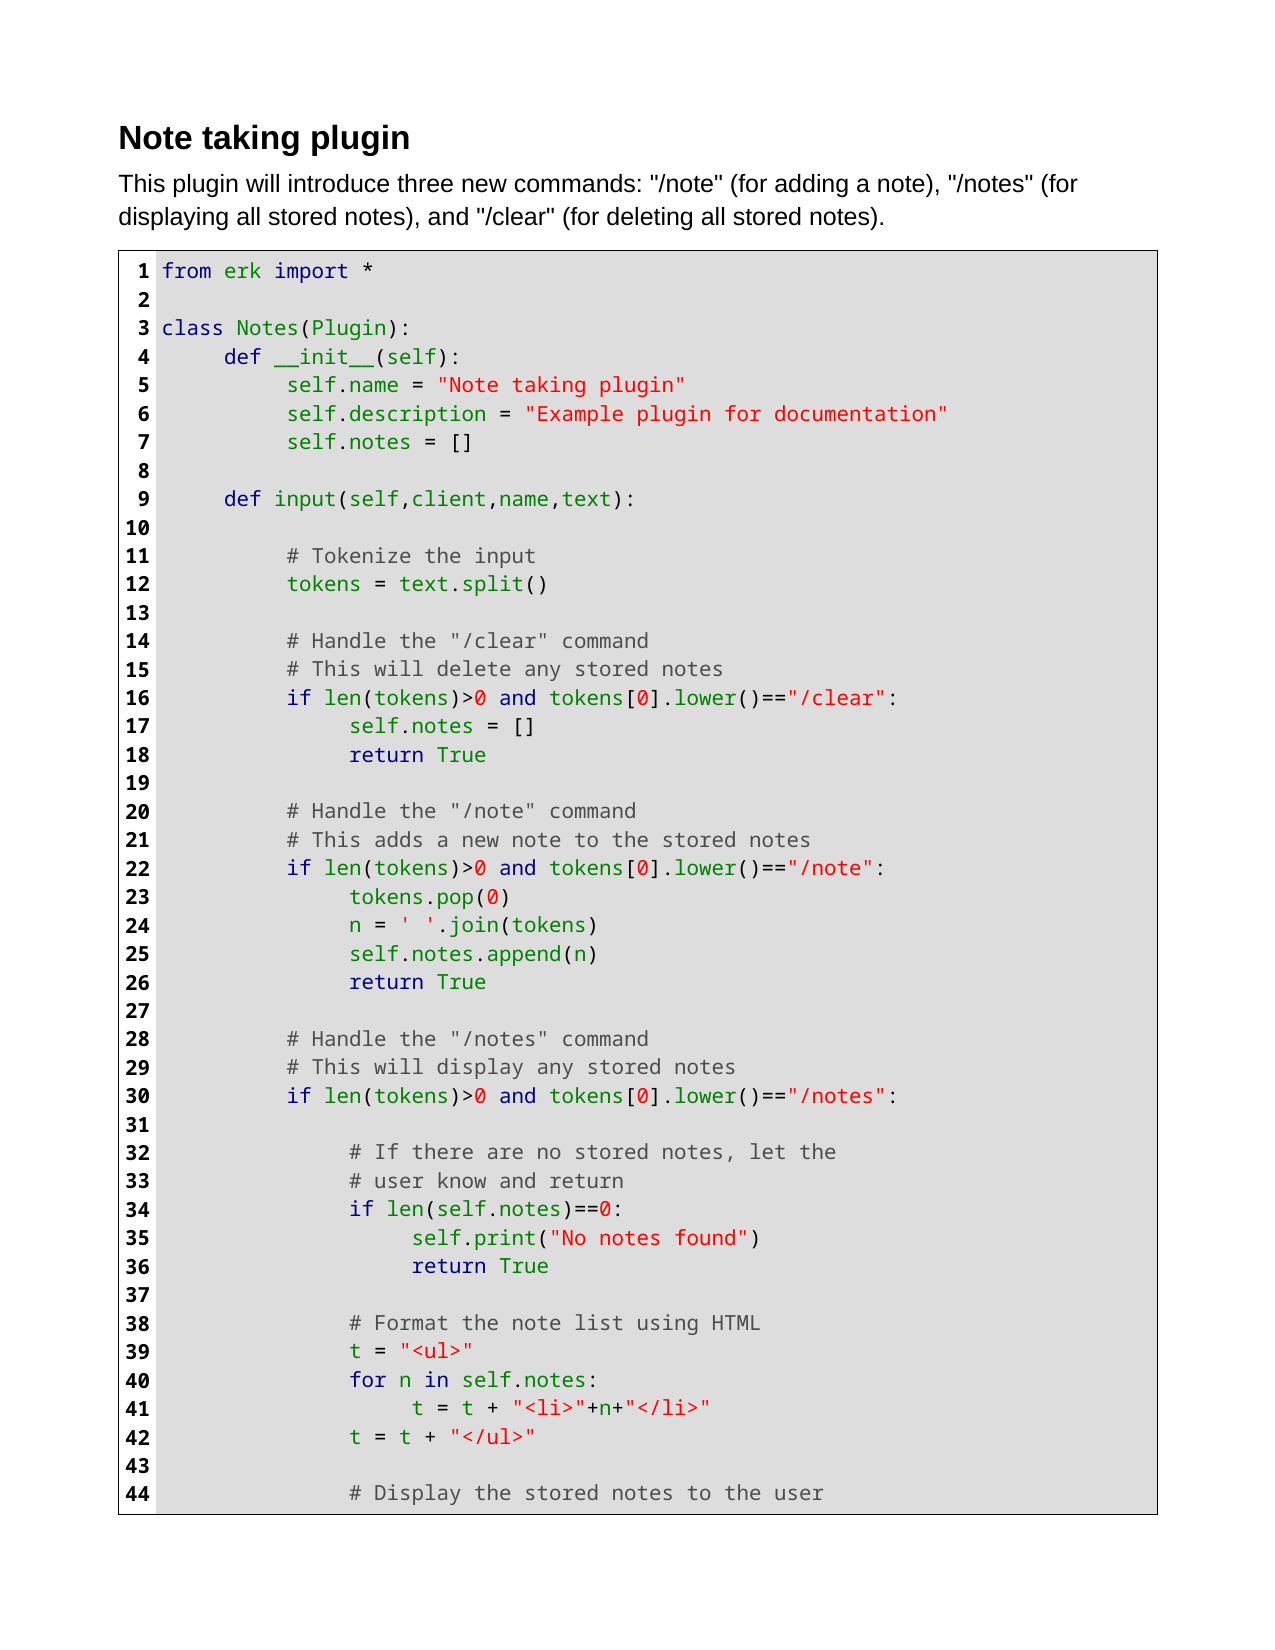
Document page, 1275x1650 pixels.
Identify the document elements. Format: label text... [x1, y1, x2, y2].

table_header 1 2 3 4 5 6 7 8 9 10 11 12 13 14 15 16 17 18 19 20 21 22 23 24 25 26 27 28 29 30 31 32 33 34 35 36 37 38 39 40 41 42 43 44 [119, 251, 156, 1514]
table_header from erk import * class Notes(Plugin): def __init__(self): self.name = "Note taking plugin" self.description = "Example plugin for documentation" self.notes = [] def input(self,client,name,text): # Tokenize the input tokens = text.split() # Handle the "/clear" command # This will delete any stored notes if len(tokens)>0 and tokens[0].lower()=="/clear": self.notes = [] return True # Handle the "/note" command # This adds a new note to the stored notes if len(tokens)>0 and tokens[0].lower()=="/note": tokens.pop(0) n = ' '.join(tokens) self.notes.append(n) return True # Handle the "/notes" command # This will display any stored notes if len(tokens)>0 and tokens[0].lower()=="/notes": # If there are no stored notes, let the # user know and return if len(self.notes)==0: self.print("No notes found") return True # Format the note list using HTML t = "<ul>" for n in self.notes: t = t + "<li>"+n+"</li>" t = t + "</ul>" # Display the stored notes to the user [156, 251, 1157, 1514]
text This plugin will introduce three new commands: "/note" (for adding a note), "/notes" (for displaying all stored notes), and "/clear" (for deleting all stored notes). [118, 169, 1157, 231]
subtitle Note taking plugin [118, 118, 1157, 157]
